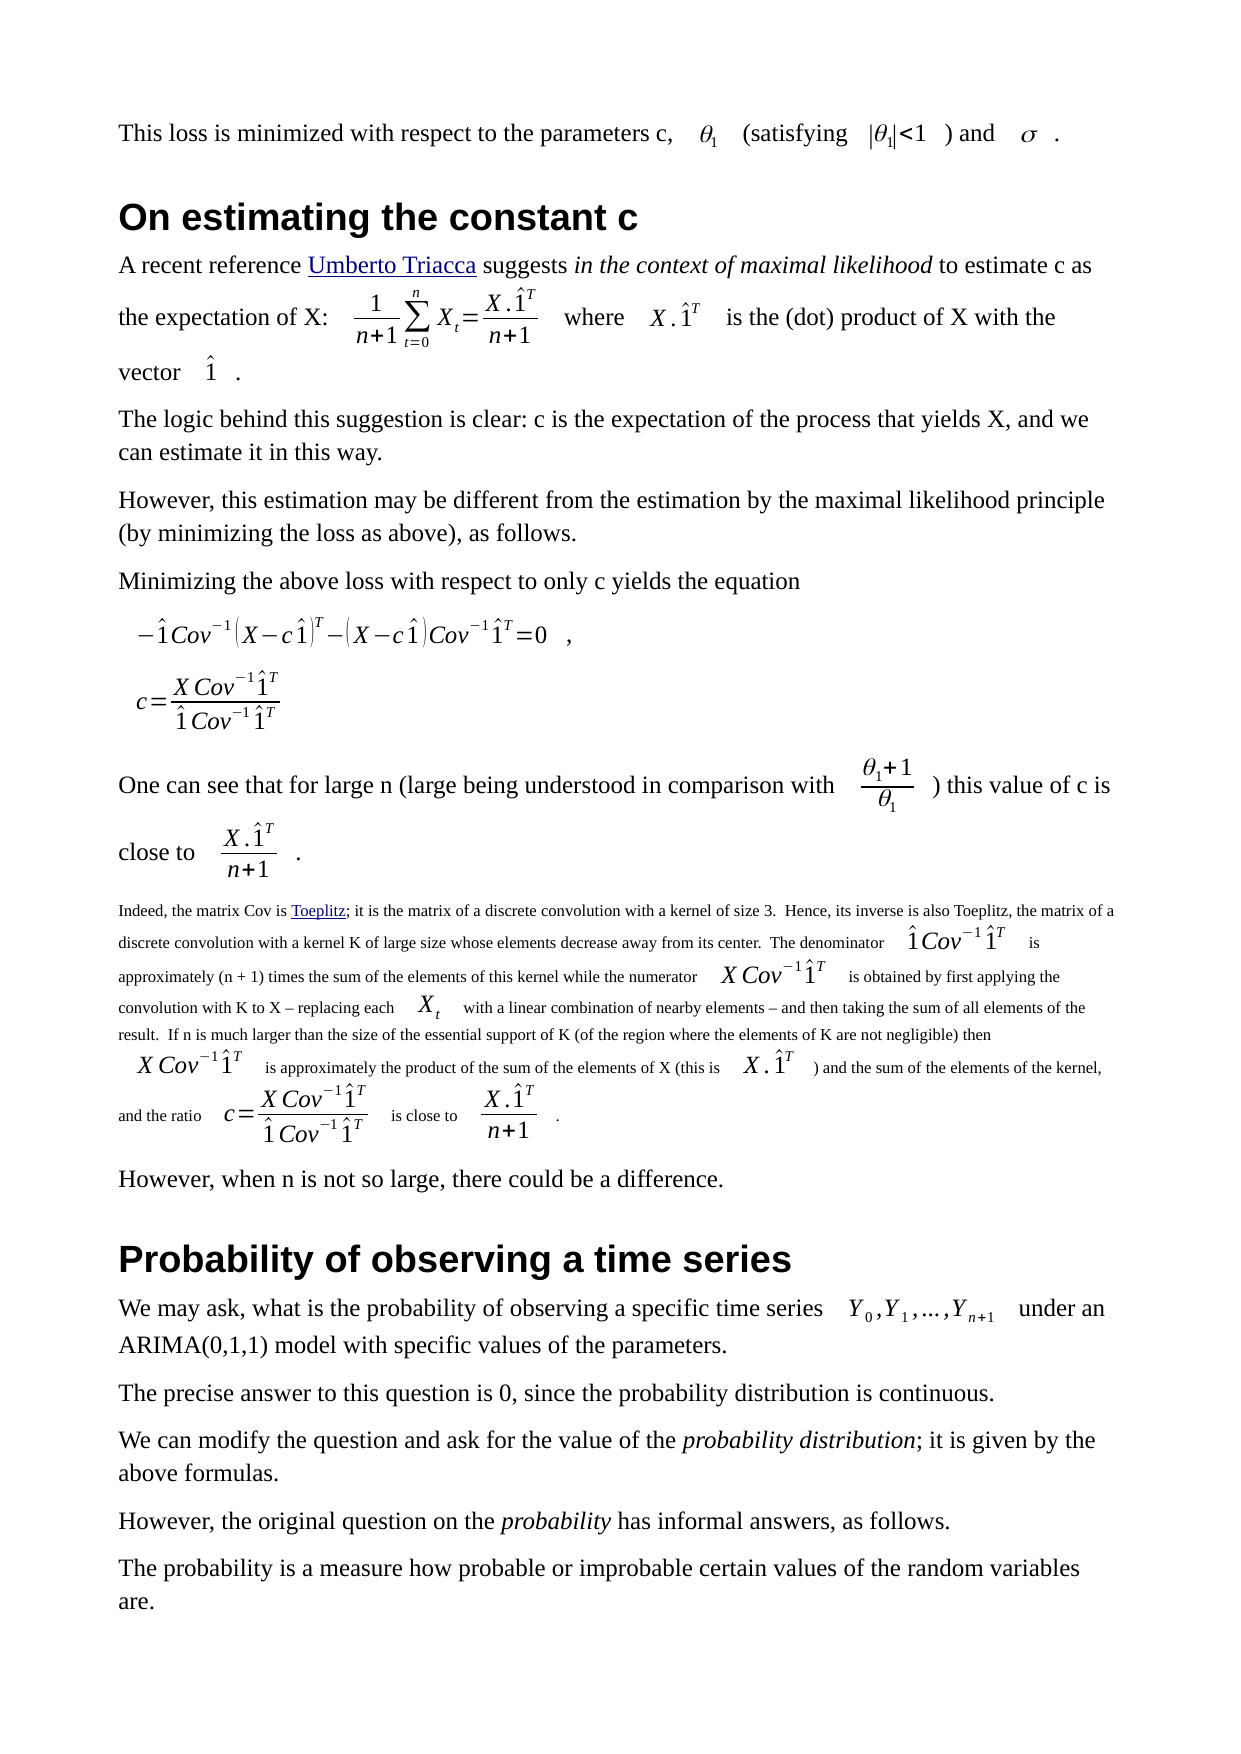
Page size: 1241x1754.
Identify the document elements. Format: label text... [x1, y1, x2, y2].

text The probability is a measure how probable or improbable certain values of the random variables are. [118, 1553, 1122, 1615]
text One can see that for large n (large being understood in comparison with ) this value of c is close to . [118, 753, 1122, 882]
text This loss is minimized with respect to the parameters c, (satisfying) and . [118, 118, 1122, 151]
text The logic behind this suggestion is clear: c is the expectation of the process that yields X, and we can estimate it in this way. [118, 404, 1122, 466]
text Minimizing the above loss with respect to only c yields the equation [118, 566, 1122, 594]
subtitle On estimating the constant c [118, 194, 1122, 238]
text Indeed, the matrix Cov is Toeplitz; it is the matrix of a discrete convolution with a kernel of size 3. Hence, its inverse is also Toeplitz, the matrix of a discrete convolution with a kernel K of large size whose elements decrease away from its center. The denominator is approximately (n + 1) times the sum of the elements of this kernel while the numerator is obtained by first applying the convolution with K to X – replacing each with a linear combination of nearby elements – and then taking the sum of all elements of the result. If n is much larger than the size of the essential support of K (of the region where the elements of K are not negligible) then is approximately the product of the sum of the elements of X (this is ) and the sum of the elements of the kernel, and the ratio is close to . [118, 901, 1122, 1147]
text However, when n is not so large, there could be a difference. [118, 1164, 1122, 1193]
text We can modify the question and ask for the value of the probability distribution; it is given by the above formulas. [118, 1425, 1122, 1487]
text We may ask, what is the probability of observing a specific time series under an ARIMA(0,1,1) model with specific values of the parameters. [118, 1293, 1122, 1359]
subtitle Probability of observing a time series [118, 1237, 1122, 1281]
text A recent reference Umberto Triacca suggests in the context of maximal likelihood to estimate c as the expectation of X: where is the (dot) product of X with the vector . [118, 251, 1122, 386]
text , [118, 613, 1122, 650]
text However, the original question on the probability has informal answers, as follows. [118, 1506, 1122, 1534]
text However, this estimation may be different from the estimation by the maximal likelihood principle (by minimizing the loss as above), as follows. [118, 485, 1122, 547]
text The precise answer to this question is 0, since the probability distribution is continuous. [118, 1378, 1122, 1406]
